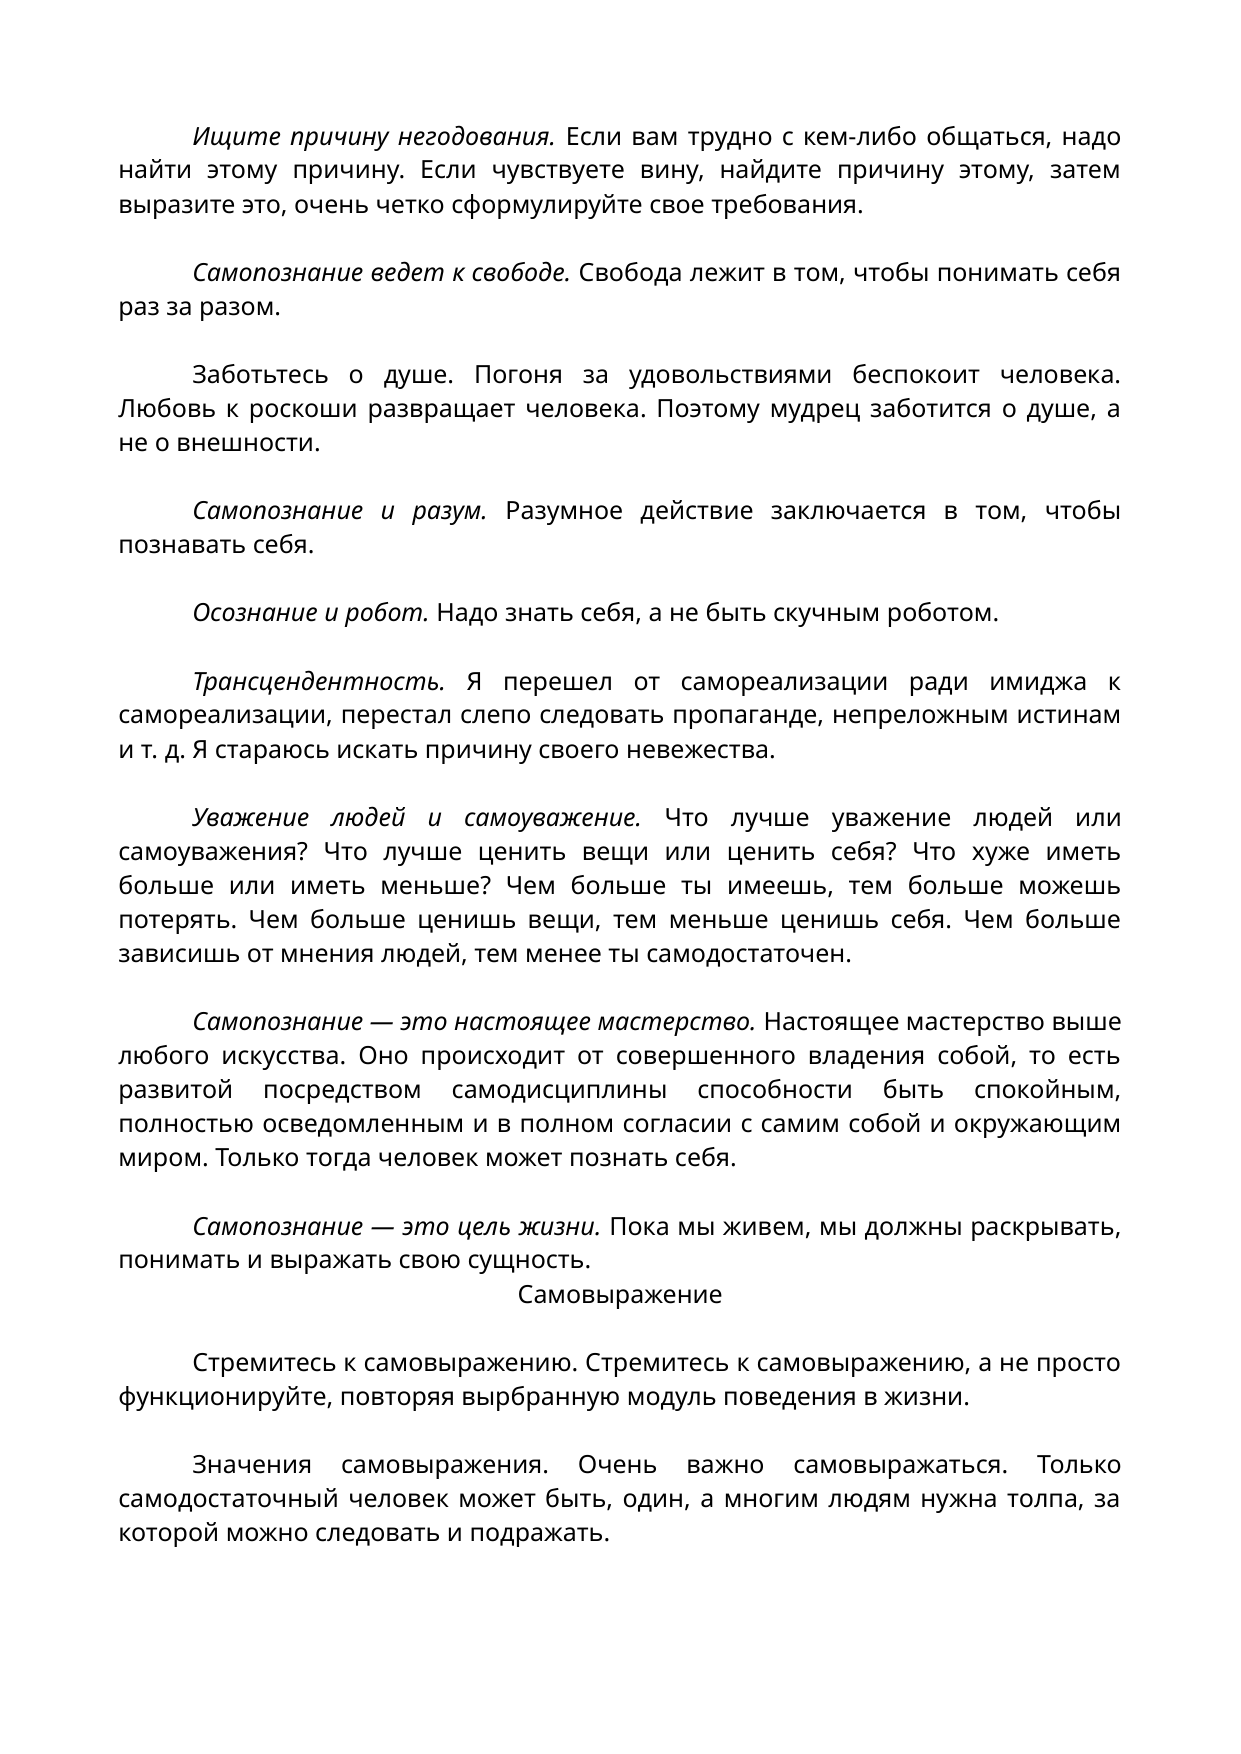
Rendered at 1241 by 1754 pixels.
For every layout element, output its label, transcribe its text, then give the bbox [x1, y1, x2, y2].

text Осознание и робот. Надо знать себя, а не быть скучным роботом. [118, 595, 1122, 629]
text Самовыражение [118, 1276, 1122, 1310]
text Заботьтесь о душе. Погоня за удовольствиями беспокоит человека. Любовь к роскоши развращает человека. Поэтому мудрец заботится о душе, а не о внешности. [118, 357, 1122, 459]
text Трансцендентность. Я перешел от самореализации ради имиджа к самореализации, перестал слепо следовать пропаганде, непреложным истинам и т. д. Я стараюсь искать причину своего невежества. [118, 663, 1122, 765]
text Самопознание ведет к свободе. Свобода лежит в том, чтобы понимать себя раз за разом. [118, 254, 1122, 322]
text Уважение людей и самоуважение. Что лучше уважение людей или самоуважения? Что лучше ценить вещи или ценить себя? Что хуже иметь больше или иметь меньше? Чем больше ты имеешь, тем больше можешь потерять. Чем больше ценишь вещи, тем меньше ценишь себя. Чем больше зависишь от мнения людей, тем менее ты самодостаточен. [118, 799, 1122, 970]
text Стремитесь к самовыражению. Стремитесь к самовыражению, а не просто функционируйте, повторяя вырбранную модуль поведения в жизни. [118, 1344, 1122, 1412]
text Самопознание и разум. Разумное действие заключается в том, чтобы познавать себя. [118, 493, 1122, 561]
text Самопознание — это цель жизни. Пока мы живем, мы должны раскрывать, понимать и выражать свою сущность. [118, 1208, 1122, 1276]
text Ищите причину негодования. Если вам трудно с кем-либо общаться, надо найти этому причину. Если чувствуете вину, найдите причину этому, затем выразите это, очень четко сформулируйте свое требования. [118, 118, 1122, 220]
text Значения самовыражения. Очень важно самовыражаться. Только самодостаточный человек может быть, один, а многим людям нужна толпа, за которой можно следовать и подражать. [118, 1447, 1122, 1549]
text Самопознание — это настоящее мастерство. Настоящее мастерство выше любого искусства. Оно происходит от совершенного владения собой, то есть развитой посредством самодисциплины способности быть спокойным, полностью осведомленным и в полном согласии с самим собой и окружающим миром. Только тогда человек может познать себя. [118, 1004, 1122, 1174]
